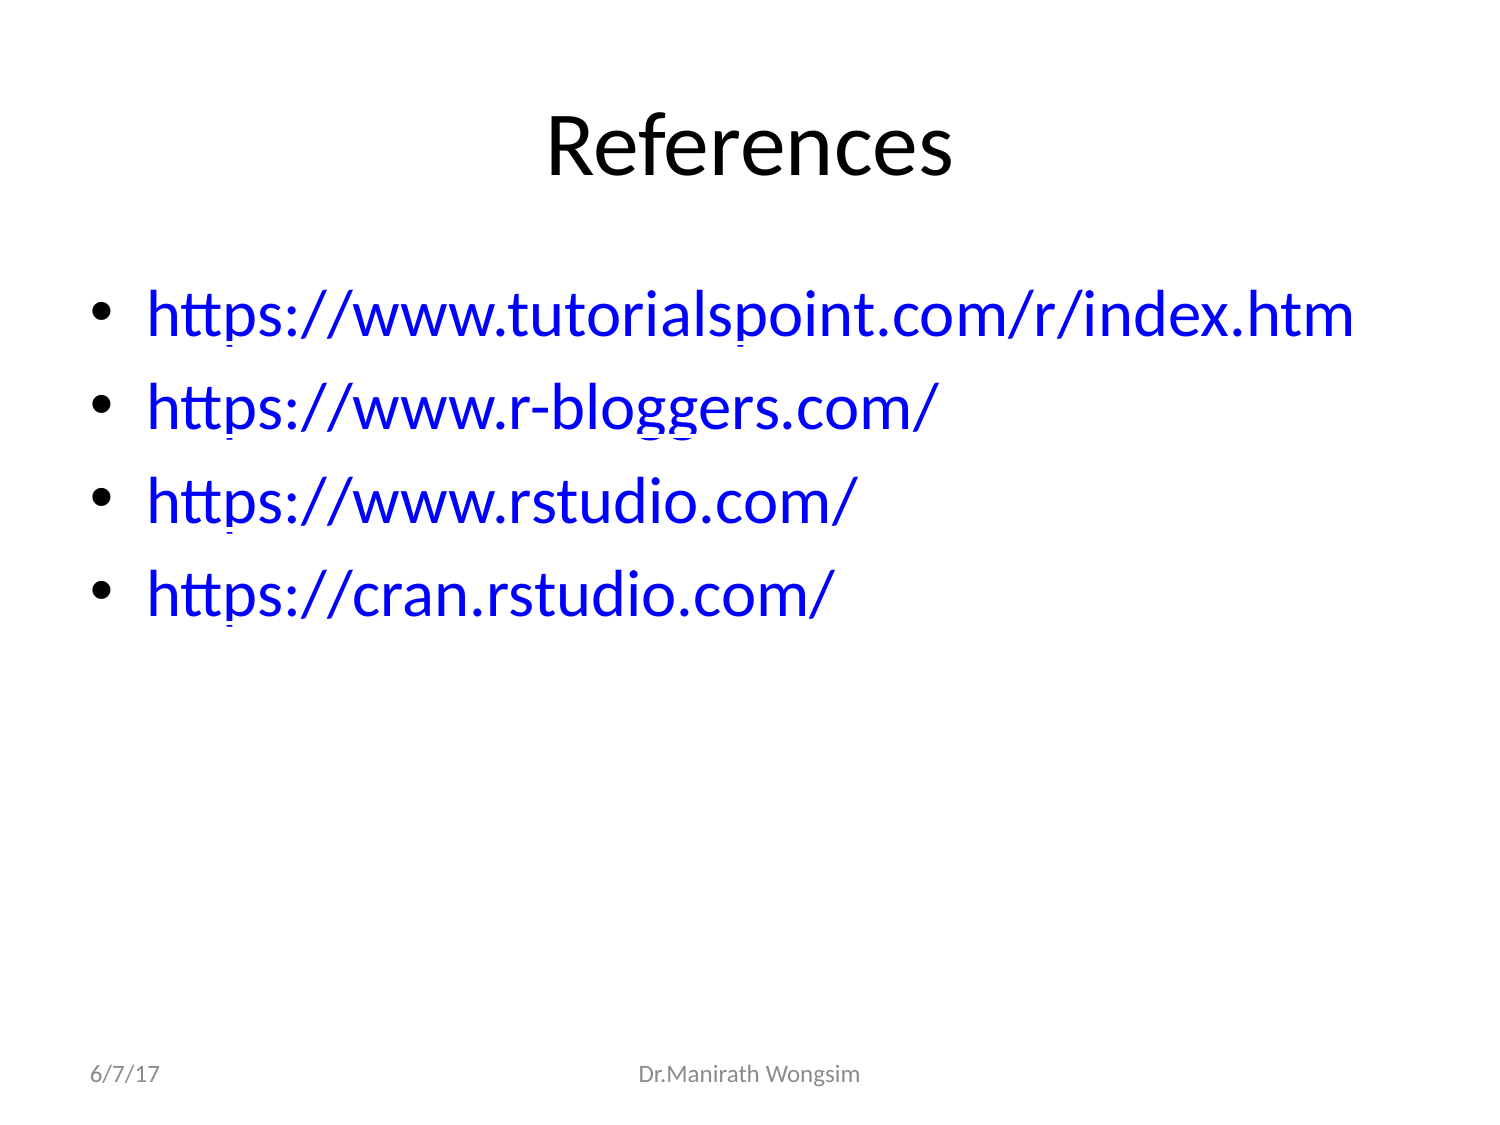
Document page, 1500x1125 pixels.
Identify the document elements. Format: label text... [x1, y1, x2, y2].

text_box References [75, 45, 1425, 233]
text_box 6/7/17 [74, 1042, 425, 1103]
text_box https://www.tutorialspoint.com/r/index.htm https://www.r-bloggers.com/ https://www.rstudio.com/ https://cran.rstudio.com/ [75, 262, 1425, 1005]
text_box Dr.Manirath Wongsim [512, 1042, 988, 1103]
